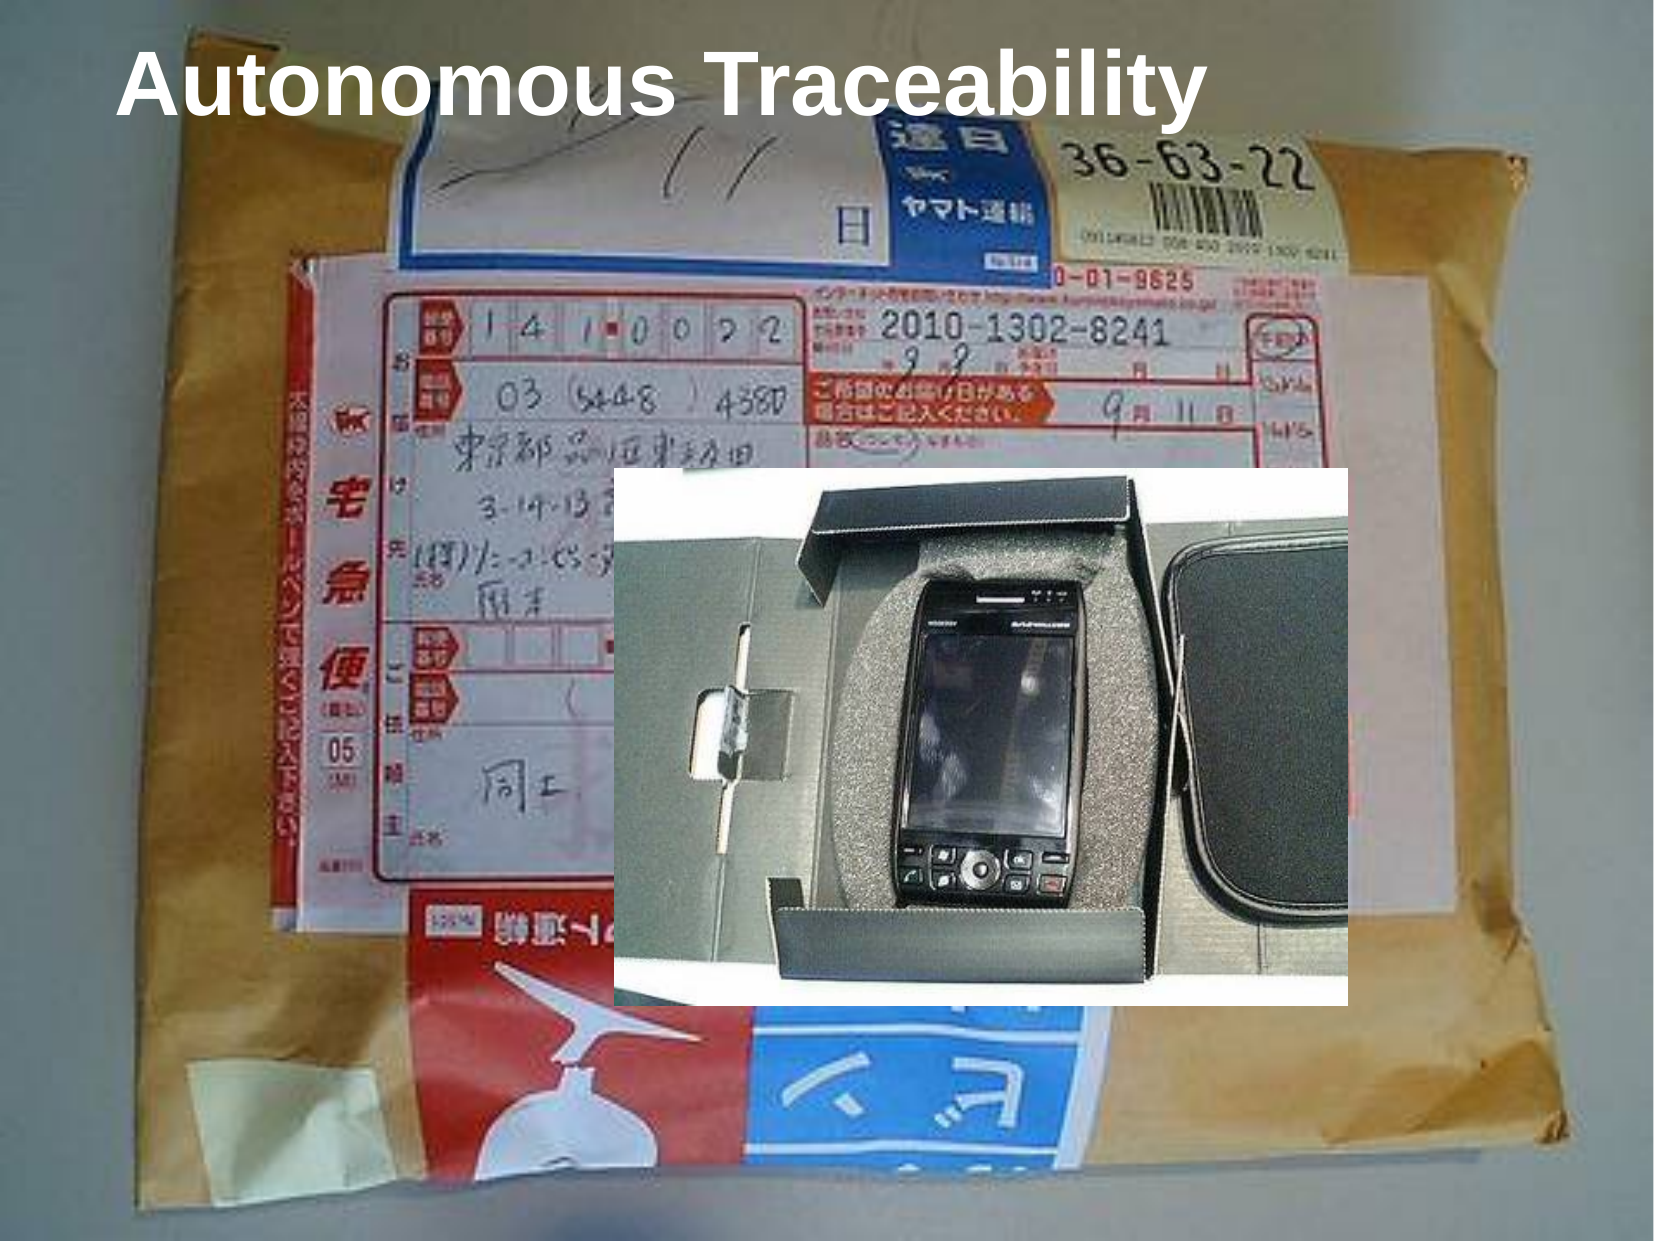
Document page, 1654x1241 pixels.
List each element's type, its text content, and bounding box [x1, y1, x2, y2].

picture [0, 0, 1654, 1241]
text_box Autonomous Traceability [114, 0, 1438, 168]
